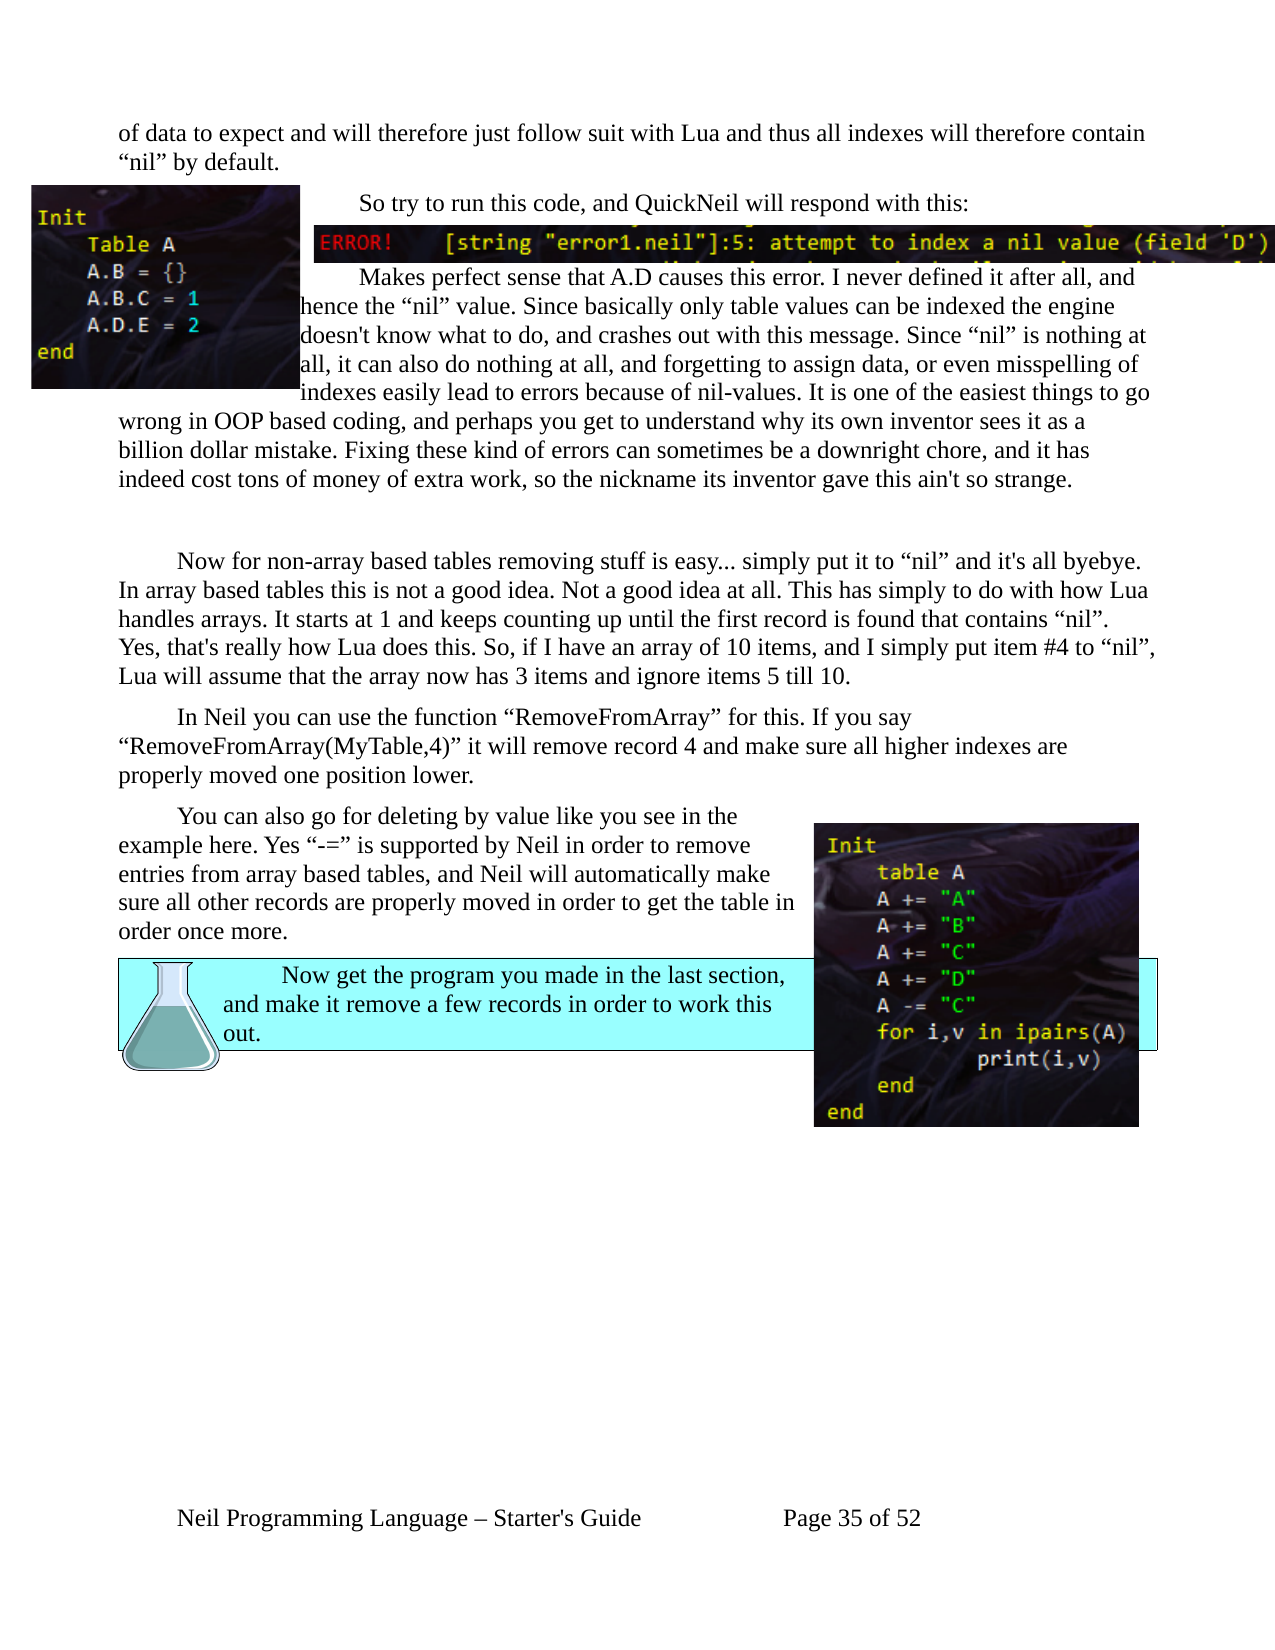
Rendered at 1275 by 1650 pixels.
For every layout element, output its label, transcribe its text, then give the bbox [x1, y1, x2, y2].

text So try to run this code, and QuickNeil will respond with this: [300, 188, 1157, 217]
text Makes perfect sense that A.D causes this error. I never defined it after all, and hence the “nil” value. Since basically only table values can be indexed the engine doesn't know what to do, and crashes out with this message. Since “nil” is nothing at all, it can also do nothing at all, and forgetting to assign data, or even misspelling of indexes easily lead to errors because of nil-values. It is one of the easiest things to go wrong in OOP based coding, and perhaps you get to understand why its own inventor sees it as a billion dollar mistake. Fixing these kind of errors can sometimes be a downright chore, and it has indeed cost tons of money of extra work, so the nickname its inventor gave this ain't so strange. [118, 229, 1157, 492]
text In Neil you can use the function “RemoveFromArray” for this. If you say “RemoveFromArray(MyTable,4)” it will remove record 4 and make sure all higher indexes are properly moved one position lower. [118, 702, 1157, 789]
text of data to expect and will therefore just follow suit with Lua and thus all indexes will therefore contain “nil” by default. [118, 118, 1157, 176]
text Now for non-array based tables removing stuff is easy... simply put it to “nil” and it's all byebye. In array based tables this is not a good idea. Not a good idea at all. This has simply to do with how Lua handles arrays. It starts at 1 and keeps counting up until the first record is found that contains “nil”. Yes, that's really how Lua does this. So, if I have an array of 10 items, and I simply put item #4 to “nil”, Lua will assume that the array now has 3 items and ignore items 5 till 10. [118, 546, 1157, 690]
text Now get the program you made in the last section, and make it remove a few records in order to work this out. [119, 959, 813, 1050]
picture [313, 225, 1275, 263]
picture [813, 823, 1139, 1127]
picture [31, 185, 300, 389]
picture [122, 962, 220, 1071]
text You can also go for deleting by value like you see in the example here. Yes “-=” is supported by Neil in order to remove entries from array based tables, and Neil will automatically make sure all other records are properly moved in order to get the table in order once more. [118, 801, 1157, 945]
